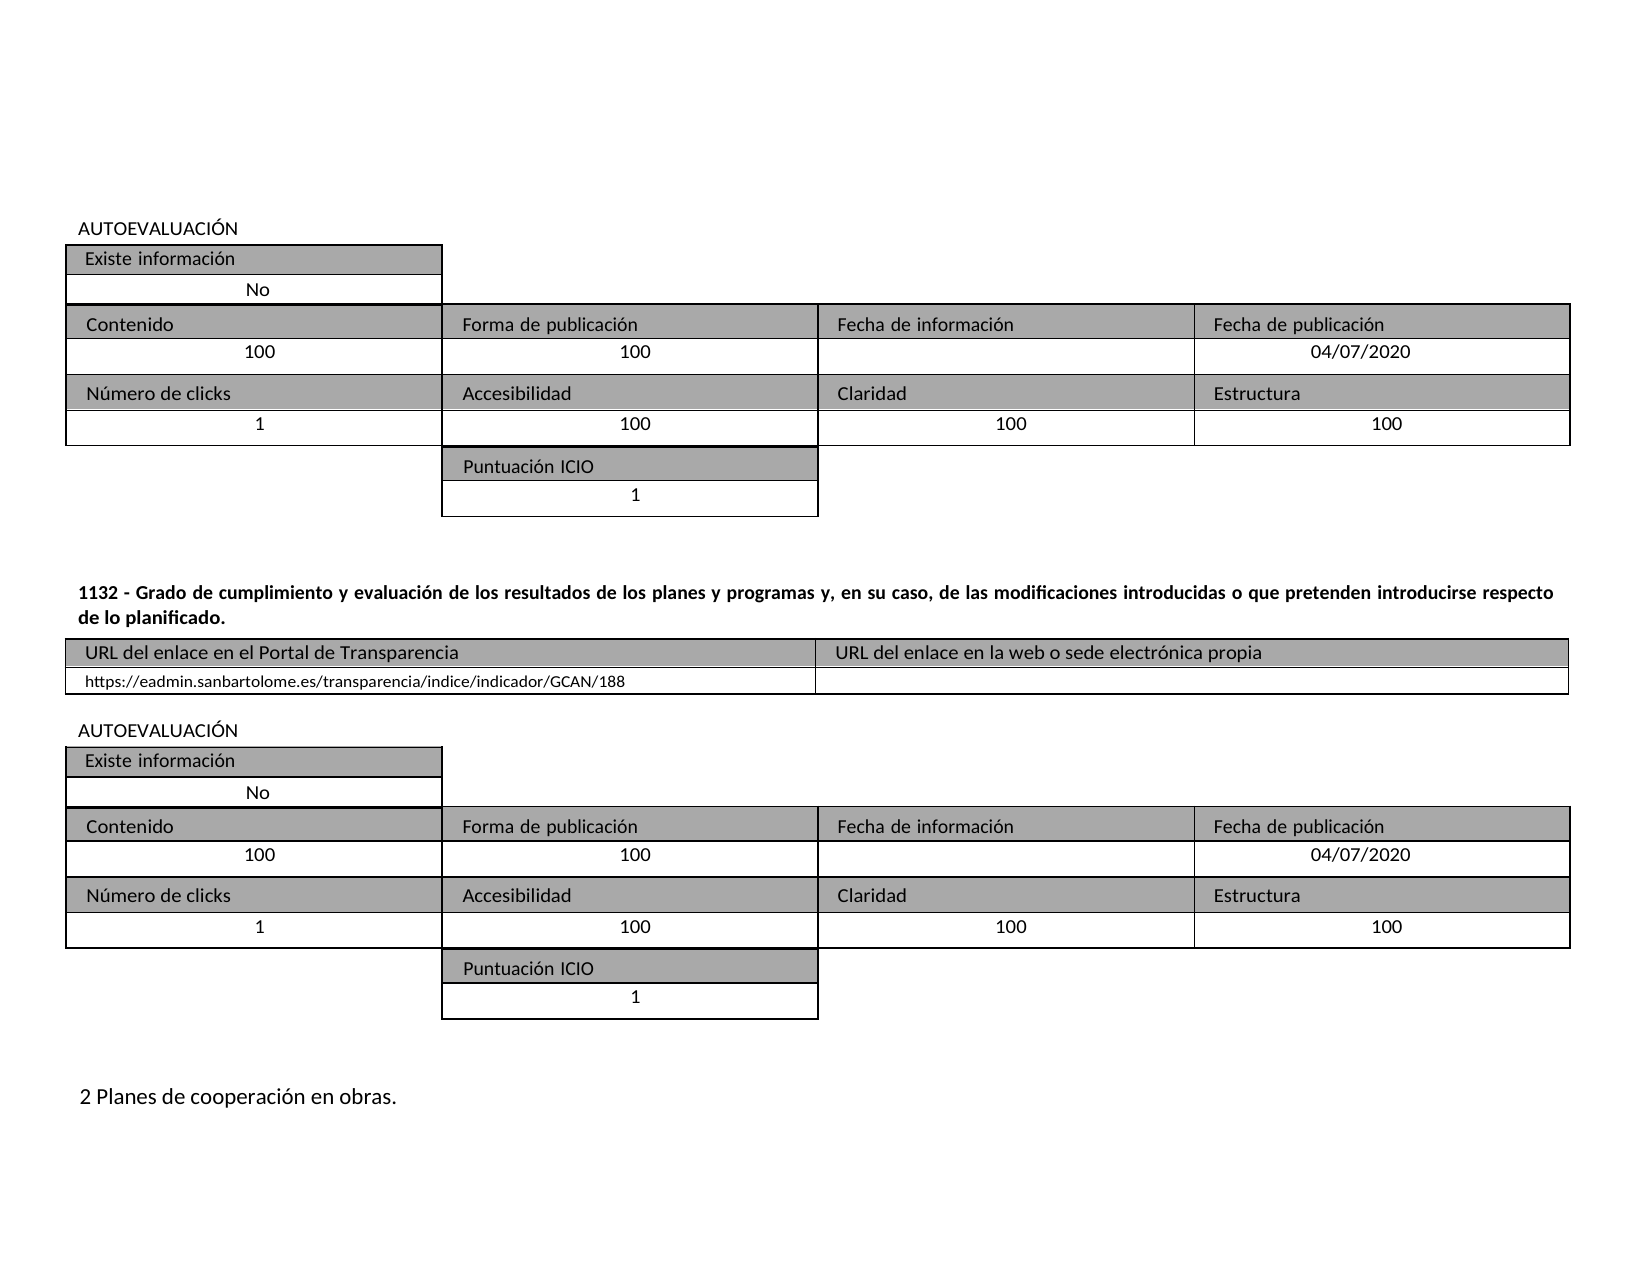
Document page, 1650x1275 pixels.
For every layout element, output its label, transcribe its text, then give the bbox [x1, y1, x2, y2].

table_cell 100 [1195, 913, 1569, 947]
table_cell 04/07/2020 [1195, 842, 1569, 876]
table_cell Fecha de publicación [1195, 807, 1569, 840]
table_cell Fecha de publicación [1195, 305, 1569, 338]
table_cell [66, 949, 441, 1018]
table_cell 100 [819, 913, 1194, 947]
table_cell 100 [443, 411, 817, 445]
table_cell 100 [443, 913, 817, 947]
table_cell 1 [443, 984, 817, 1018]
table_cell Fecha de información [819, 305, 1194, 338]
table_cell Claridad [819, 375, 1194, 409]
table_cell Contenido [67, 306, 441, 338]
table_cell Contenido [67, 809, 441, 840]
table_cell [66, 446, 441, 516]
table_cell 04/07/2020 [1195, 339, 1569, 374]
table_cell 100 [67, 339, 441, 374]
table_cell 100 [443, 842, 817, 876]
table_cell https://eadmin.sanbartolome.es/transparencia/indice/indicador/GCAN/188 [66, 668, 815, 693]
text 1132 - Grado de cumplimiento y evaluación de los resultados de los planes y programas y, en su caso, de las modificaciones introducidas o que pretenden introducirse respecto de lo planificado. [78, 581, 1560, 629]
table_cell 100 [443, 339, 817, 374]
table_cell [819, 339, 1194, 374]
table_header [443, 244, 818, 303]
table_cell Puntuación ICIO [443, 950, 817, 982]
table_header Existe información [67, 748, 441, 776]
table_cell Número de clicks [67, 375, 441, 409]
subtitle Planes de cooperación en obras. [79, 1082, 1594, 1110]
table_cell 1 [443, 481, 817, 516]
table_cell Accesibilidad [443, 878, 817, 912]
table_cell 1 [67, 411, 441, 445]
table_cell Estructura [1195, 878, 1569, 912]
table_header Existe información [67, 246, 441, 274]
table_cell Accesibilidad [443, 375, 817, 409]
table_cell 100 [819, 411, 1194, 445]
table_cell Fecha de información [819, 807, 1194, 840]
table_cell 1 [67, 913, 441, 947]
text AUTOEVALUACIÓN [78, 216, 1594, 240]
table_cell [816, 668, 1568, 693]
table_header URL del enlace en la web o sede electrónica propia [816, 640, 1568, 666]
table_header [443, 746, 818, 806]
text AUTOEVALUACIÓN [78, 718, 1594, 743]
table_cell Forma de publicación [443, 305, 817, 338]
table_cell 100 [1195, 411, 1569, 445]
table_header URL del enlace en el Portal de Transparencia [66, 640, 815, 666]
table_cell [819, 842, 1194, 876]
table_cell Número de clicks [67, 878, 441, 912]
table_cell No [67, 778, 441, 806]
table_cell Estructura [1195, 375, 1569, 409]
table_cell Forma de publicación [443, 807, 817, 840]
table_cell Puntuación ICIO [443, 448, 817, 480]
table_cell Claridad [819, 878, 1194, 912]
table_cell 100 [67, 842, 441, 876]
table_cell No [67, 275, 441, 303]
